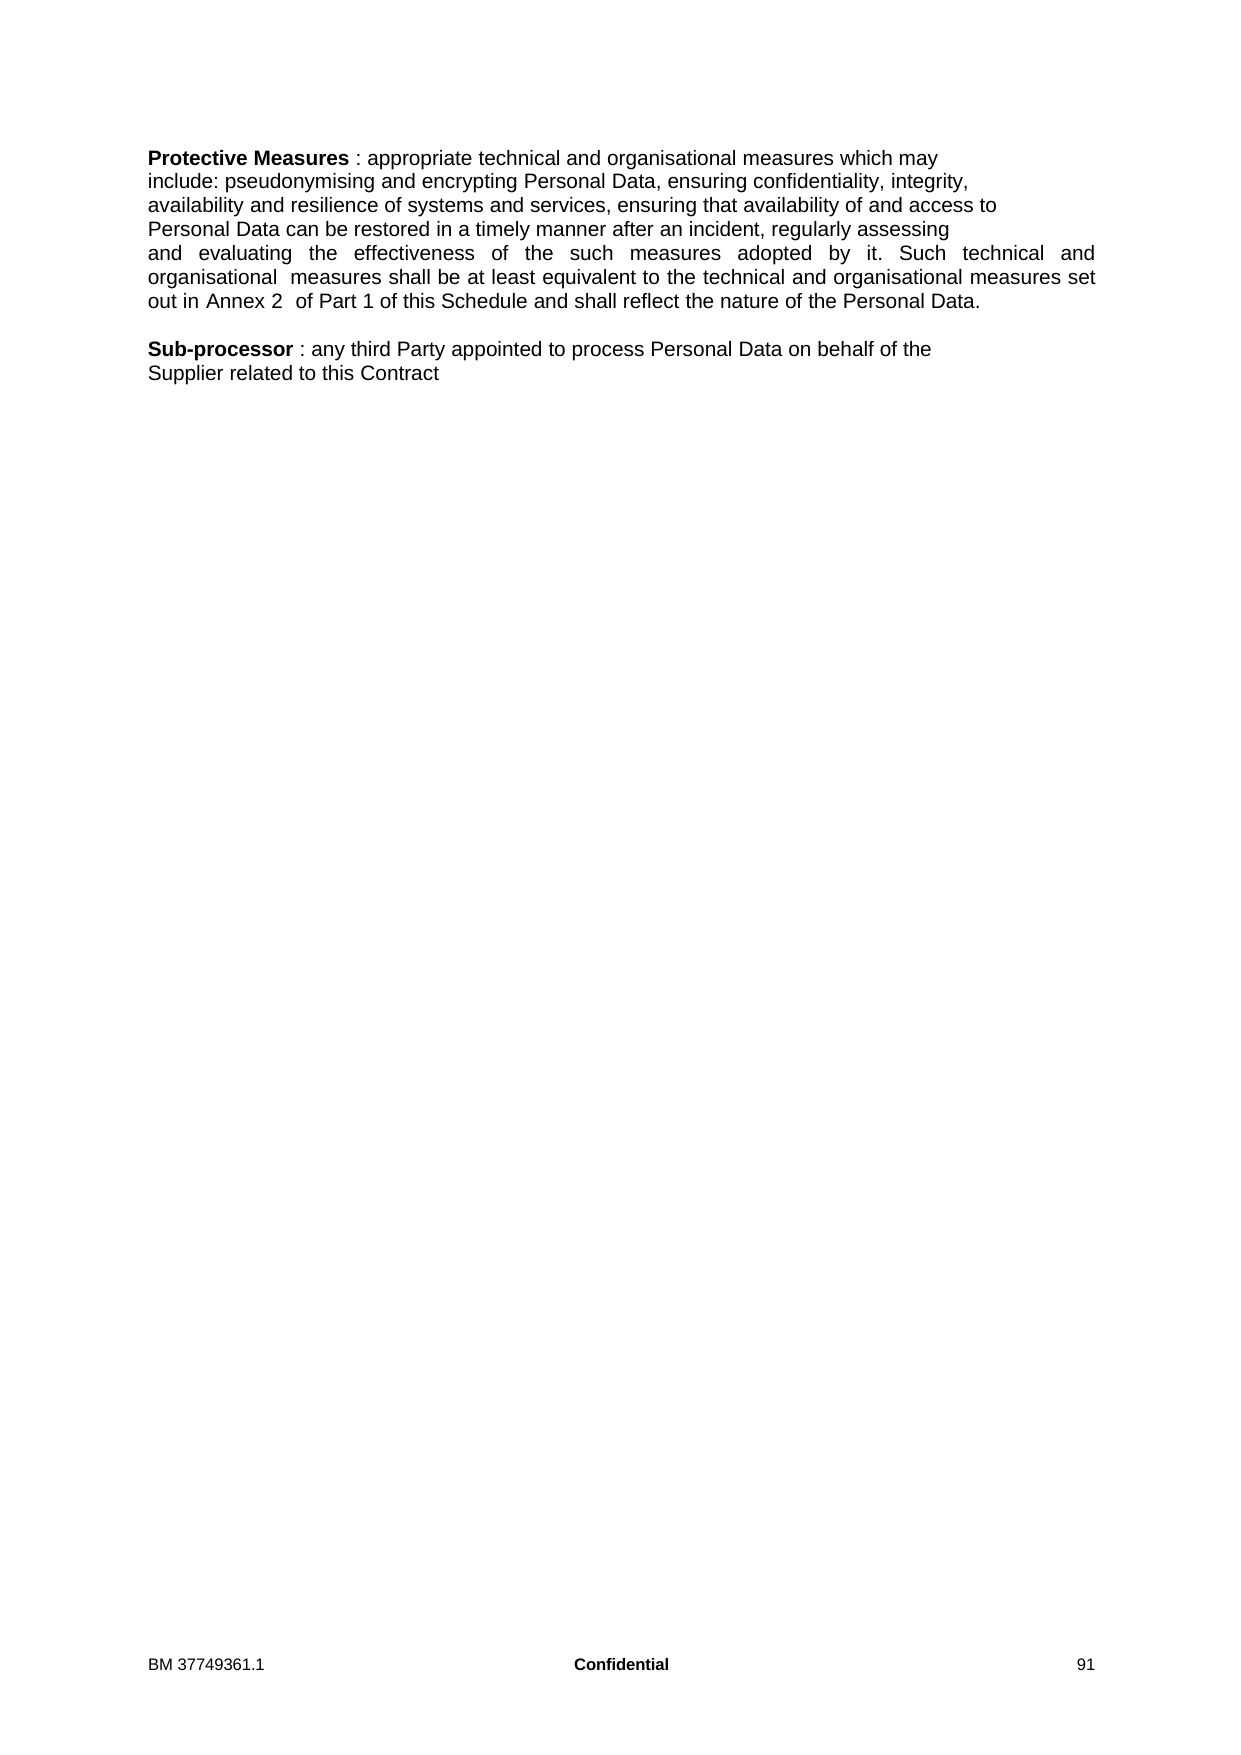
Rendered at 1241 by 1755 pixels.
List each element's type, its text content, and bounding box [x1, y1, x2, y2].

text and evaluating the effectiveness of the such measures adopted by it. Such technical and organisational measures shall be at least equivalent to the technical and organisational measures set out in Annex 2 of Part 1 of this Schedule and shall reflect the nature of the Personal Data. [148, 241, 1096, 313]
text Protective Measures : appropriate technical and organisational measures which may include: pseudonymising and encrypting Personal Data, ensuring confidentiality, integrity, availability and resilience of systems and services, ensuring that availability of and access to Personal Data can be restored in a timely manner after an incident, regularly assessing [148, 145, 998, 241]
text Sub-processor : any third Party appointed to process Personal Data on behalf of the Supplier related to this Contract [148, 337, 998, 384]
